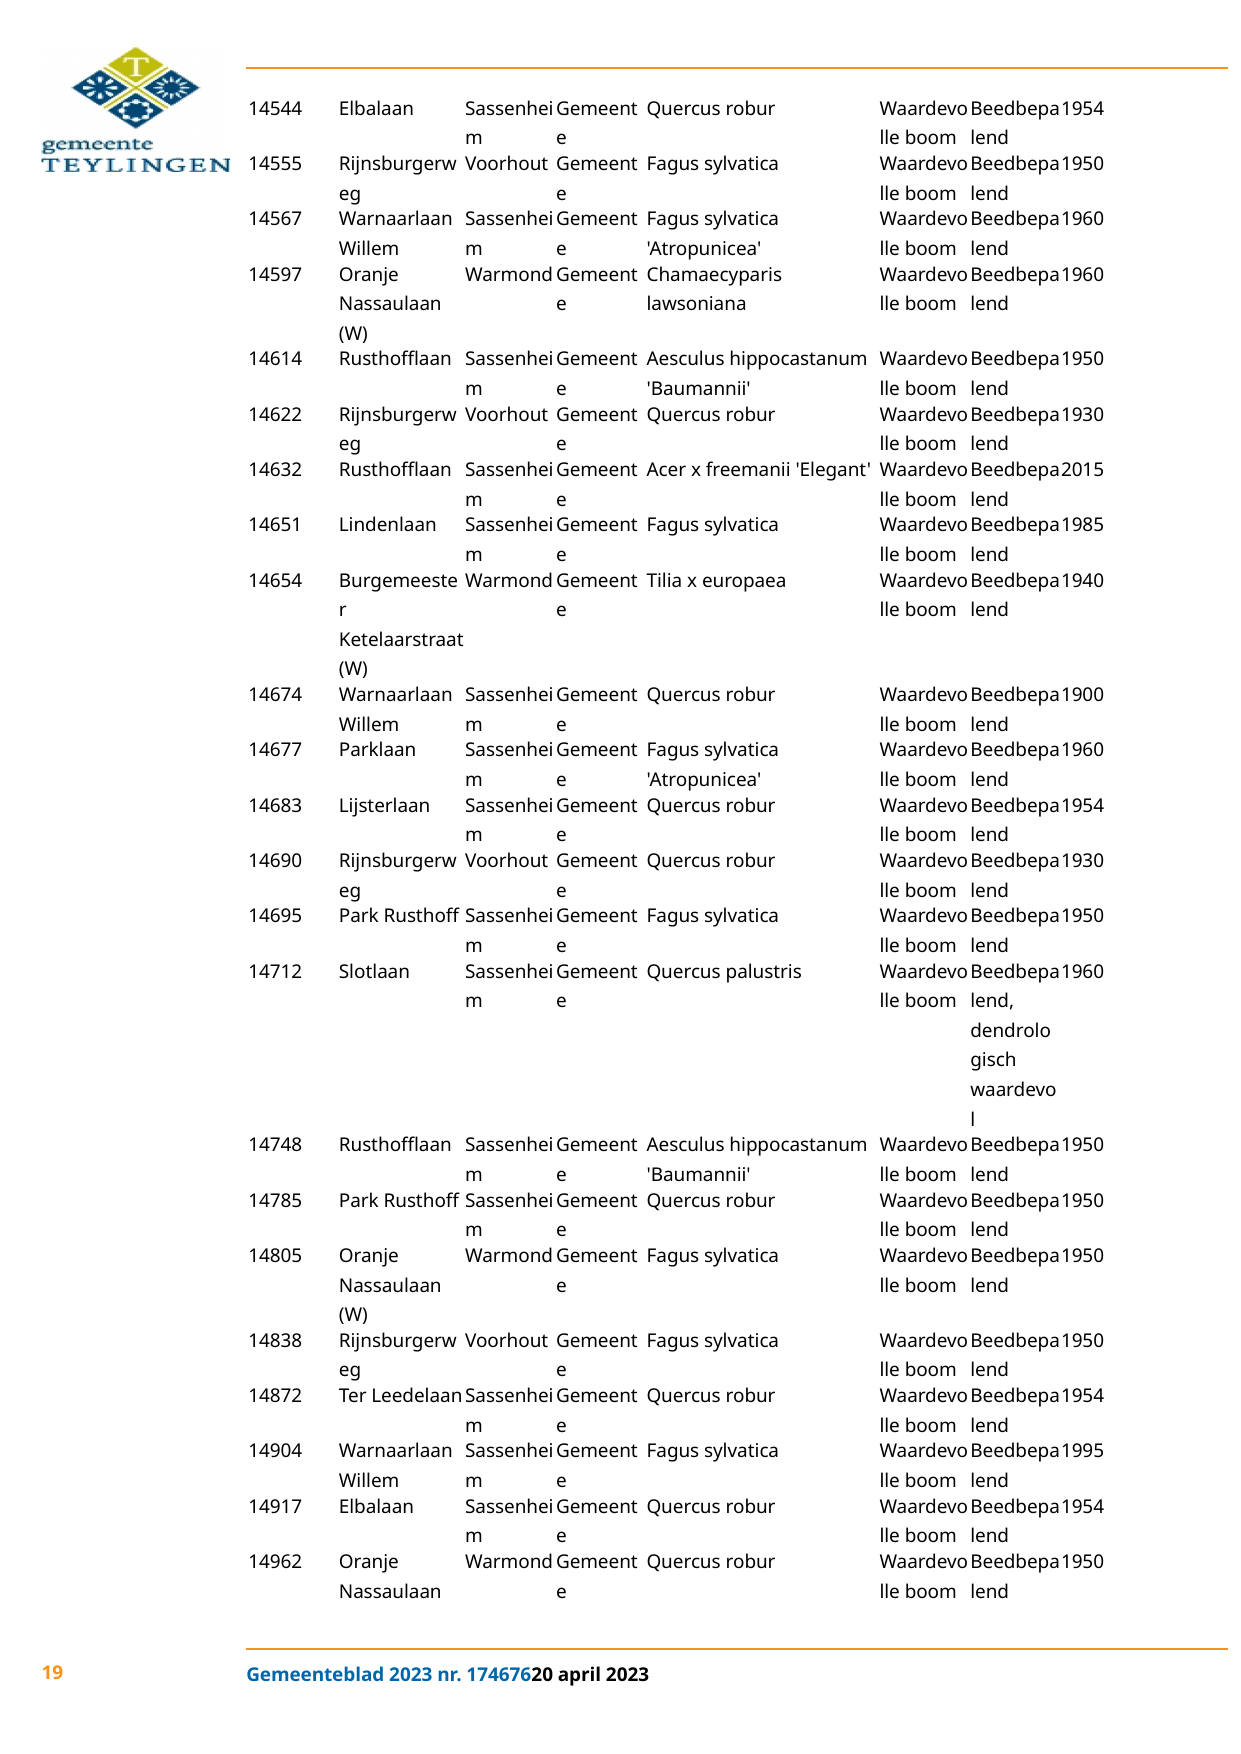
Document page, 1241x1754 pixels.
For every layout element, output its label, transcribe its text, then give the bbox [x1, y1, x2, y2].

table_cell Oranje Nassaulaan (W) [339, 1242, 465, 1327]
table_cell Beedbepalend [970, 903, 1061, 958]
table_cell 1950 [1061, 1548, 1152, 1604]
table_cell Quercus robur [646, 95, 879, 150]
table_cell Fagus sylvatica [646, 1327, 879, 1382]
table_cell Voorhout [465, 847, 556, 903]
table_cell Voorhout [465, 401, 556, 456]
table_cell Sassenheim [465, 1132, 556, 1187]
table_cell 14544 [248, 95, 339, 150]
table_cell Beedbepalend [970, 567, 1061, 681]
table_cell Elbalaan [339, 1493, 465, 1548]
table_cell 14785 [248, 1187, 339, 1242]
table_cell Gemeente [556, 261, 646, 346]
table_cell Sassenheim [465, 1187, 556, 1242]
table_cell Beedbepalend [970, 1548, 1061, 1604]
table_cell Waardevolle boom [879, 1438, 970, 1493]
table_cell Voorhout [465, 150, 556, 205]
table_cell Fagus sylvatica [646, 512, 879, 567]
table_cell Sassenheim [465, 1383, 556, 1438]
table_cell Sassenheim [465, 1493, 556, 1548]
table_cell Beedbepalend [970, 1383, 1061, 1438]
table_cell Quercus robur [646, 1493, 879, 1548]
table_cell 1960 [1061, 958, 1152, 1132]
table_cell Gemeente [556, 346, 646, 401]
table_cell Gemeente [556, 792, 646, 847]
table_cell Lindenlaan [339, 512, 465, 567]
table_cell 14677 [248, 737, 339, 792]
table_cell 14838 [248, 1327, 339, 1382]
table_cell Rijnsburgerweg [339, 150, 465, 205]
table_cell 1954 [1061, 1493, 1152, 1548]
table_cell Quercus robur [646, 681, 879, 737]
table_cell Fagus sylvatica 'Atropunicea' [646, 205, 879, 261]
table_cell Waardevolle boom [879, 1548, 970, 1604]
table_cell Sassenheim [465, 958, 556, 1132]
table_cell Rijnsburgerweg [339, 847, 465, 903]
table_cell 1960 [1061, 261, 1152, 346]
table_cell Ter Leedelaan [339, 1383, 465, 1438]
table_cell Waardevolle boom [879, 1383, 970, 1438]
table_cell Gemeente [556, 1438, 646, 1493]
table_cell 14748 [248, 1132, 339, 1187]
table_cell Beedbepalend [970, 261, 1061, 346]
table_cell Waardevolle boom [879, 1132, 970, 1187]
table_cell 14712 [248, 958, 339, 1132]
table_cell Gemeente [556, 1327, 646, 1382]
table_cell Rusthofflaan [339, 456, 465, 512]
table_cell Waardevolle boom [879, 847, 970, 903]
table_cell Elbalaan [339, 95, 465, 150]
table_cell Fagus sylvatica [646, 150, 879, 205]
table_cell 14651 [248, 512, 339, 567]
table_cell Beedbepalend [970, 1327, 1061, 1382]
table_cell 1930 [1061, 847, 1152, 903]
table_cell Gemeente [556, 681, 646, 737]
table_cell Gemeente [556, 847, 646, 903]
table_cell 1995 [1061, 1438, 1152, 1493]
table_cell Quercus robur [646, 1187, 879, 1242]
table_cell Waardevolle boom [879, 401, 970, 456]
table_cell Tilia x europaea [646, 567, 879, 681]
table_cell Gemeente [556, 1383, 646, 1438]
table_cell Beedbepalend [970, 346, 1061, 401]
table_cell 14632 [248, 456, 339, 512]
table_cell Warmond [465, 1548, 556, 1604]
table_cell 14695 [248, 903, 339, 958]
table_cell 1960 [1061, 205, 1152, 261]
table_cell Voorhout [465, 1327, 556, 1382]
table_cell Oranje Nassaulaan [339, 1548, 465, 1604]
table_cell 1900 [1061, 681, 1152, 737]
table_cell Lijsterlaan [339, 792, 465, 847]
table_cell Quercus robur [646, 401, 879, 456]
table_cell Warmond [465, 567, 556, 681]
table_cell Beedbepalend, dendrologisch waardevol [970, 958, 1061, 1132]
table_cell Beedbepalend [970, 792, 1061, 847]
table_cell 14904 [248, 1438, 339, 1493]
table_cell Waardevolle boom [879, 150, 970, 205]
table_cell Fagus sylvatica [646, 1242, 879, 1327]
table_cell Gemeente [556, 1493, 646, 1548]
table_cell Rusthofflaan [339, 1132, 465, 1187]
table_cell Gemeente [556, 95, 646, 150]
table_cell Park Rusthoff [339, 1187, 465, 1242]
table_cell Beedbepalend [970, 95, 1061, 150]
table_cell Sassenheim [465, 792, 556, 847]
table_cell Sassenheim [465, 456, 556, 512]
table_cell Warnaarlaan Willem [339, 205, 465, 261]
table_cell Waardevolle boom [879, 95, 970, 150]
table_cell 1950 [1061, 1132, 1152, 1187]
table_cell 1950 [1061, 1187, 1152, 1242]
table_cell 14917 [248, 1493, 339, 1548]
table_cell Sassenheim [465, 346, 556, 401]
table_cell Parklaan [339, 737, 465, 792]
table_cell Rijnsburgerweg [339, 1327, 465, 1382]
table_cell 1950 [1061, 1327, 1152, 1382]
picture [41, 47, 231, 172]
table_cell Waardevolle boom [879, 1242, 970, 1327]
table_cell Gemeente [556, 567, 646, 681]
table_cell Beedbepalend [970, 847, 1061, 903]
table_cell Waardevolle boom [879, 346, 970, 401]
table_cell Beedbepalend [970, 150, 1061, 205]
table_cell 14622 [248, 401, 339, 456]
table_cell 1940 [1061, 567, 1152, 681]
table_cell 14597 [248, 261, 339, 346]
table_cell Sassenheim [465, 1438, 556, 1493]
table_cell 14690 [248, 847, 339, 903]
table_cell Waardevolle boom [879, 512, 970, 567]
table_cell Waardevolle boom [879, 737, 970, 792]
table_cell Sassenheim [465, 95, 556, 150]
table_cell Gemeente [556, 1548, 646, 1604]
table_cell Warnaarlaan Willem [339, 681, 465, 737]
table_cell Acer x freemanii 'Elegant' [646, 456, 879, 512]
table_cell Warmond [465, 1242, 556, 1327]
table_cell Beedbepalend [970, 737, 1061, 792]
table_cell Waardevolle boom [879, 681, 970, 737]
table_cell Aesculus hippocastanum 'Baumannii' [646, 1132, 879, 1187]
table_cell Waardevolle boom [879, 792, 970, 847]
table_cell Beedbepalend [970, 205, 1061, 261]
table_cell 14674 [248, 681, 339, 737]
table_cell Sassenheim [465, 512, 556, 567]
table_cell Quercus robur [646, 1383, 879, 1438]
table_cell 1950 [1061, 1242, 1152, 1327]
table_cell Aesculus hippocastanum 'Baumannii' [646, 346, 879, 401]
table_cell Beedbepalend [970, 1438, 1061, 1493]
table_cell Oranje Nassaulaan (W) [339, 261, 465, 346]
table_cell 1960 [1061, 737, 1152, 792]
table_cell Gemeente [556, 903, 646, 958]
table_cell Beedbepalend [970, 456, 1061, 512]
table_cell 14872 [248, 1383, 339, 1438]
table_cell 14654 [248, 567, 339, 681]
table_cell Gemeente [556, 456, 646, 512]
table_cell Beedbepalend [970, 401, 1061, 456]
table_cell 1954 [1061, 1383, 1152, 1438]
table_cell Burgemeester Ketelaarstraat (W) [339, 567, 465, 681]
table_cell 1930 [1061, 401, 1152, 456]
table_cell 1950 [1061, 150, 1152, 205]
table_cell Gemeente [556, 958, 646, 1132]
table_cell Beedbepalend [970, 1242, 1061, 1327]
table_cell Beedbepalend [970, 1132, 1061, 1187]
table_cell Fagus sylvatica 'Atropunicea' [646, 737, 879, 792]
table_cell 1950 [1061, 346, 1152, 401]
table_cell Sassenheim [465, 737, 556, 792]
table_cell Waardevolle boom [879, 567, 970, 681]
table_cell Rusthofflaan [339, 346, 465, 401]
table_cell 1950 [1061, 903, 1152, 958]
table_cell Gemeente [556, 150, 646, 205]
table_cell Waardevolle boom [879, 1327, 970, 1382]
table_cell Sassenheim [465, 903, 556, 958]
table_cell Waardevolle boom [879, 1493, 970, 1548]
table_cell Chamaecyparis lawsoniana [646, 261, 879, 346]
table_cell Warnaarlaan Willem [339, 1438, 465, 1493]
table_cell Waardevolle boom [879, 903, 970, 958]
table_cell Gemeente [556, 401, 646, 456]
table_cell Quercus palustris [646, 958, 879, 1132]
table_cell 14805 [248, 1242, 339, 1327]
table_cell Waardevolle boom [879, 958, 970, 1132]
table_cell Quercus robur [646, 847, 879, 903]
table_cell 2015 [1061, 456, 1152, 512]
table_cell Waardevolle boom [879, 261, 970, 346]
table_cell Gemeente [556, 512, 646, 567]
table_cell Gemeente [556, 737, 646, 792]
table_cell Beedbepalend [970, 512, 1061, 567]
table_cell Sassenheim [465, 205, 556, 261]
table_cell Fagus sylvatica [646, 1438, 879, 1493]
table_cell Gemeente [556, 1187, 646, 1242]
table_cell Gemeente [556, 205, 646, 261]
table_cell Warmond [465, 261, 556, 346]
table_cell 14683 [248, 792, 339, 847]
table_cell Beedbepalend [970, 1187, 1061, 1242]
table_cell Sassenheim [465, 681, 556, 737]
table_cell Slotlaan [339, 958, 465, 1132]
table_cell Fagus sylvatica [646, 903, 879, 958]
table_cell Gemeente [556, 1132, 646, 1187]
table_cell Waardevolle boom [879, 1187, 970, 1242]
table_cell Beedbepalend [970, 1493, 1061, 1548]
table_cell Rijnsburgerweg [339, 401, 465, 456]
table_cell 1985 [1061, 512, 1152, 567]
table_cell 1954 [1061, 792, 1152, 847]
table_cell Beedbepalend [970, 681, 1061, 737]
table_cell Quercus robur [646, 792, 879, 847]
table_cell 14555 [248, 150, 339, 205]
table_cell 1954 [1061, 95, 1152, 150]
table_cell Gemeente [556, 1242, 646, 1327]
table_cell 14614 [248, 346, 339, 401]
table_cell Quercus robur [646, 1548, 879, 1604]
table_cell 14567 [248, 205, 339, 261]
table_cell 14962 [248, 1548, 339, 1604]
table_cell Waardevolle boom [879, 456, 970, 512]
table_cell Park Rusthoff [339, 903, 465, 958]
table_cell Waardevolle boom [879, 205, 970, 261]
